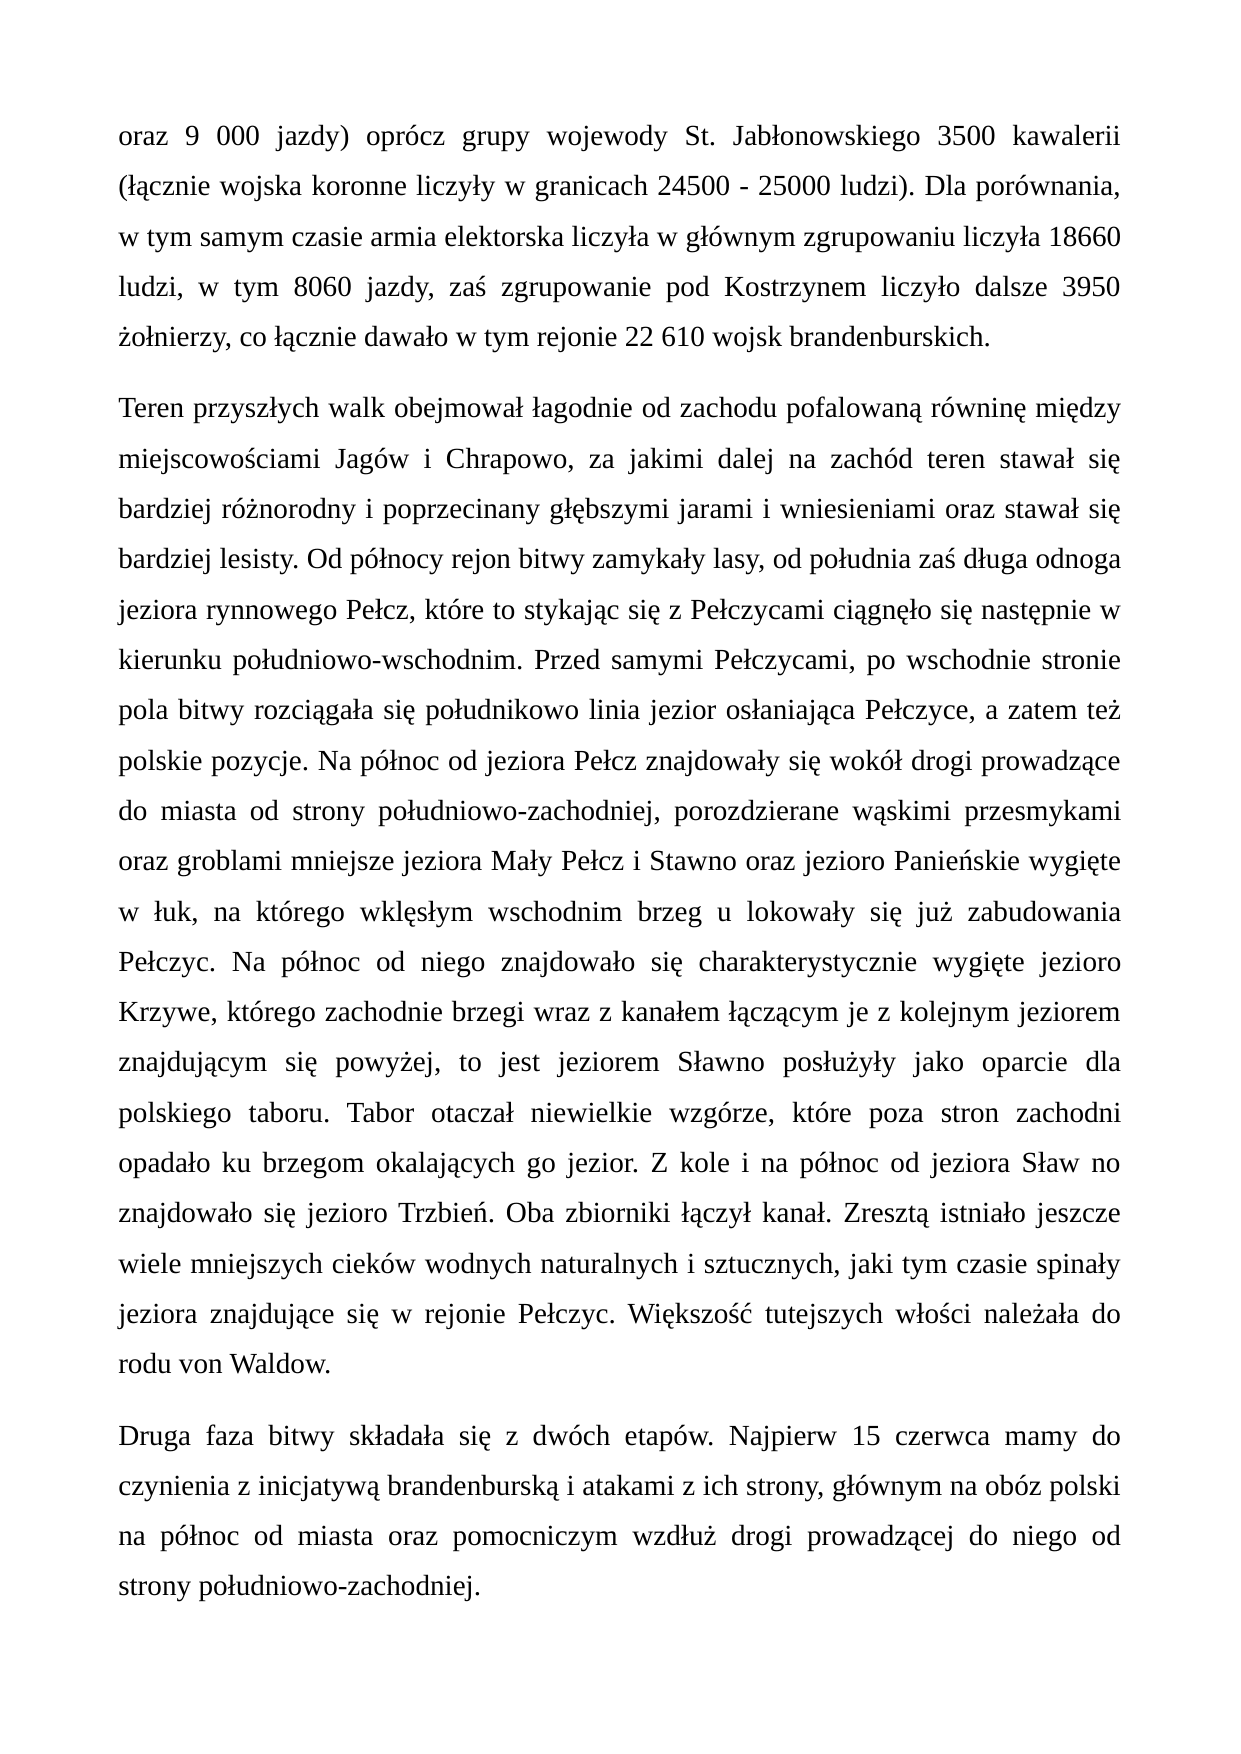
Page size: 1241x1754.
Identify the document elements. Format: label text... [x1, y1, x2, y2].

text Teren przyszłych walk obejmował łagodnie od zachodu pofalowaną równinę między miejscowościami Jagów i Chrapowo, za jakimi dalej na zachód teren stawał się bardziej różnorodny i poprzecinany głębszymi jarami i wniesieniami oraz stawał się bardziej lesisty. Od północy rejon bitwy zamykały lasy, od południa zaś długa odnoga jeziora rynnowego Pełcz, które to stykając się z Pełczycami ciągnęło się następnie w kierunku południowo-wschodnim. Przed samymi Pełczycami, po wschodnie stronie pola bitwy rozciągała się południkowo linia jezior osłaniająca Pełczyce, a zatem też polskie pozycje. Na północ od jeziora Pełcz znajdowały się wokół drogi prowadzące do miasta od strony południowo-zachodniej, porozdzierane wąskimi przesmykami oraz groblami mniejsze jeziora Mały Pełcz i Stawno oraz jezioro Panieńskie wygięte w łuk, na którego wklęsłym wschodnim brzeg u lokowały się już zabudowania Pełczyc. Na północ od niego znajdowało się charakterystycznie wygięte jezioro Krzywe, którego zachodnie brzegi wraz z kanałem łączącym je z kolejnym jeziorem znajdującym się powyżej, to jest jeziorem Sławno posłużyły jako oparcie dla polskiego taboru. Tabor otaczał niewielkie wzgórze, które poza stron zachodni opadało ku brzegom okalających go jezior. Z kole i na północ od jeziora Sław no znajdowało się jezioro Trzbień. Oba zbiorniki łączył kanał. Zresztą istniało jeszcze wiele mniejszych cieków wodnych naturalnych i sztucznych, jaki tym czasie spinały jeziora znajdujące się w rejonie Pełczyc. Większość tutejszych włości należała do rodu von Waldow. [118, 391, 1122, 1380]
text Druga faza bitwy składała się z dwóch etapów. Najpierw 15 czerwca mamy do czynienia z inicjatywą brandenburską i atakami z ich strony, głównym na obóz polski na północ od miasta oraz pomocniczym wzdłuż drogi prowadzącej do niego od strony południowo-zachodniej. [118, 1418, 1122, 1602]
text oraz 9 000 jazdy) oprócz grupy wojewody St. Jabłonowskiego 3500 kawalerii (łącznie wojska koronne liczyły w granicach 24500 - 25000 ludzi). Dla porównania, w tym samym czasie armia elektorska liczyła w głównym zgrupowaniu liczyła 18660 ludzi, w tym 8060 jazdy, zaś zgrupowanie pod Kostrzynem liczyło dalsze 3950 żołnierzy, co łącznie dawało w tym rejonie 22 610 wojsk brandenburskich. [118, 118, 1122, 353]
